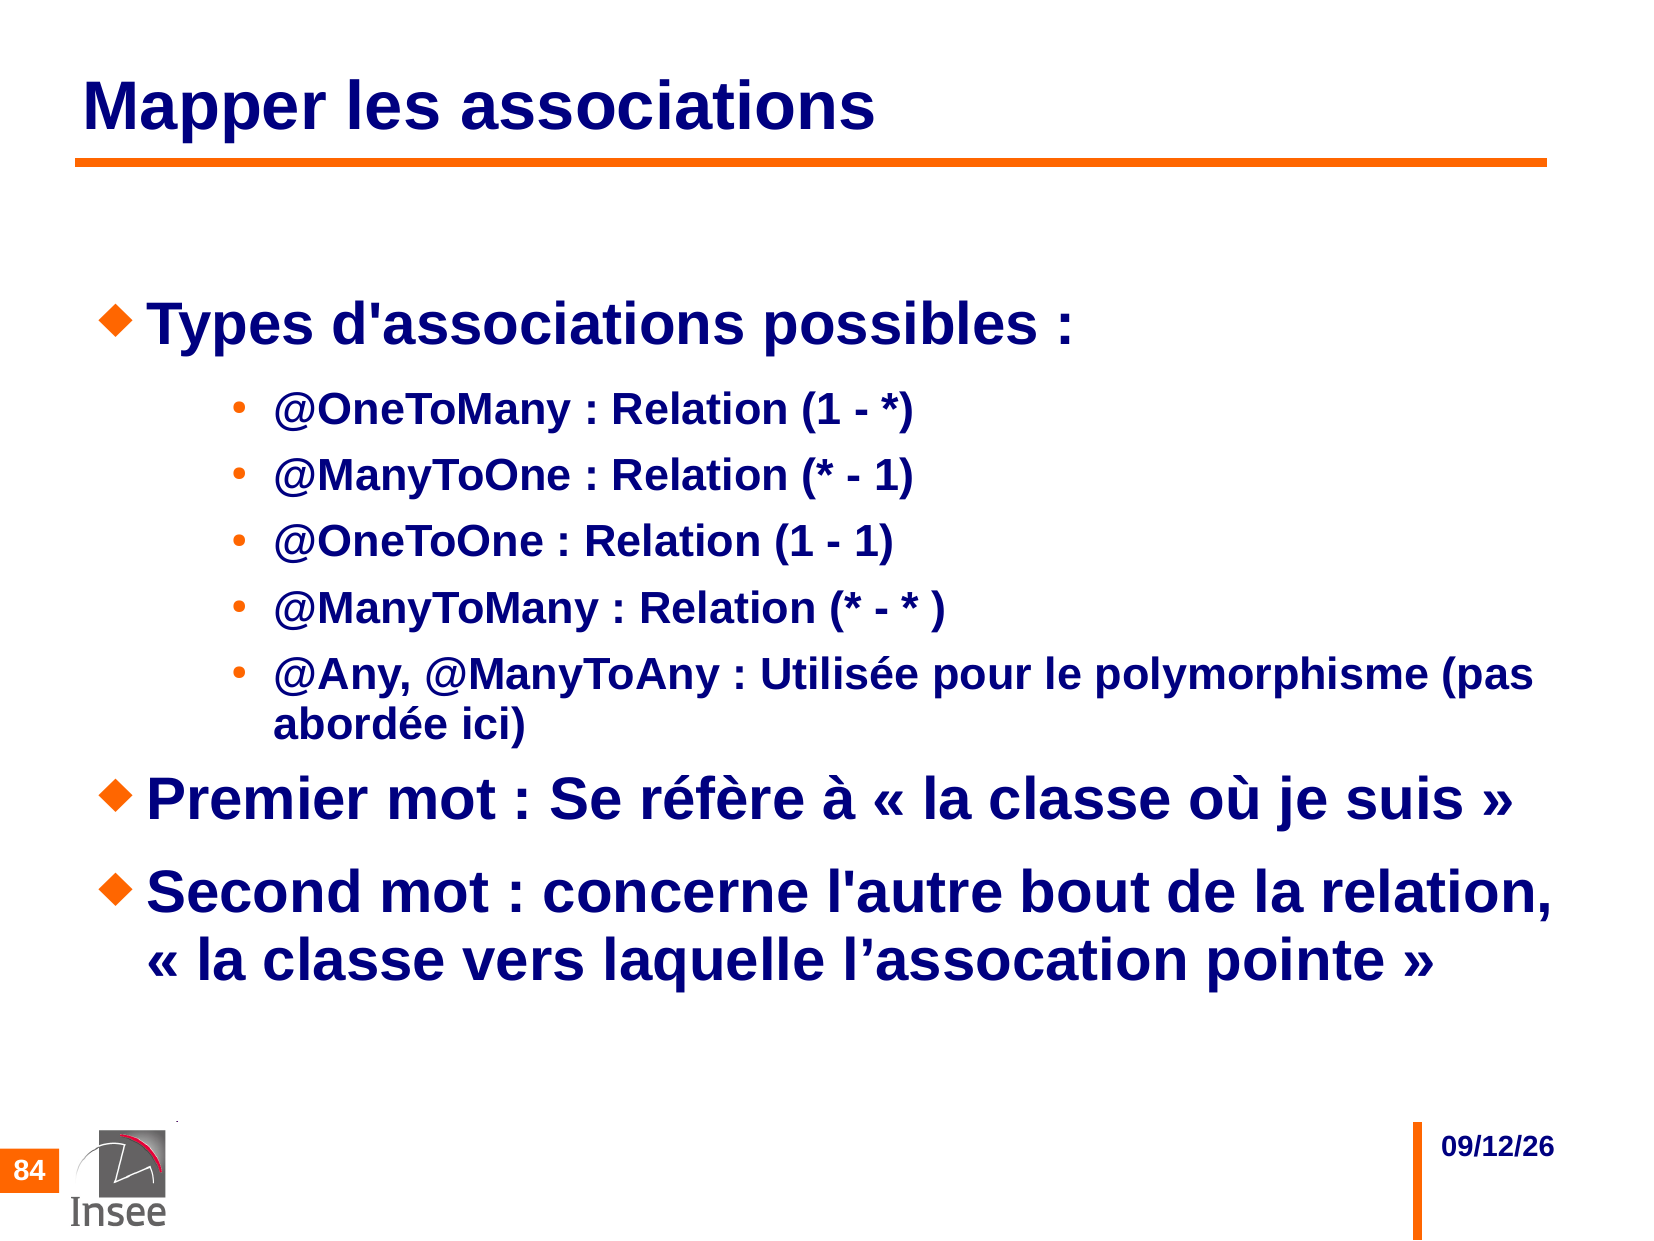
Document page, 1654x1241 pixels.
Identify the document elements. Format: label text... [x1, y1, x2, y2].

list Types d'associations possibles : @OneToMany : Relation (1 - *) @ManyToOne : Relation (* - 1) @OneToOne : Relation (1 - 1) @ManyToMany : Relation (* - * ) @Any, @ManyToAny : Utilisée pour le polymorphisme (pas abordée ici) Premier mot : Se réfère à « la classe où je suis » Second mot : concerne l'autre bout de la relation, « la classe vers laquelle l’assocation pointe » [82, 290, 1571, 1010]
title Mapper les associations [82, 49, 1619, 163]
picture [62, 1121, 178, 1241]
